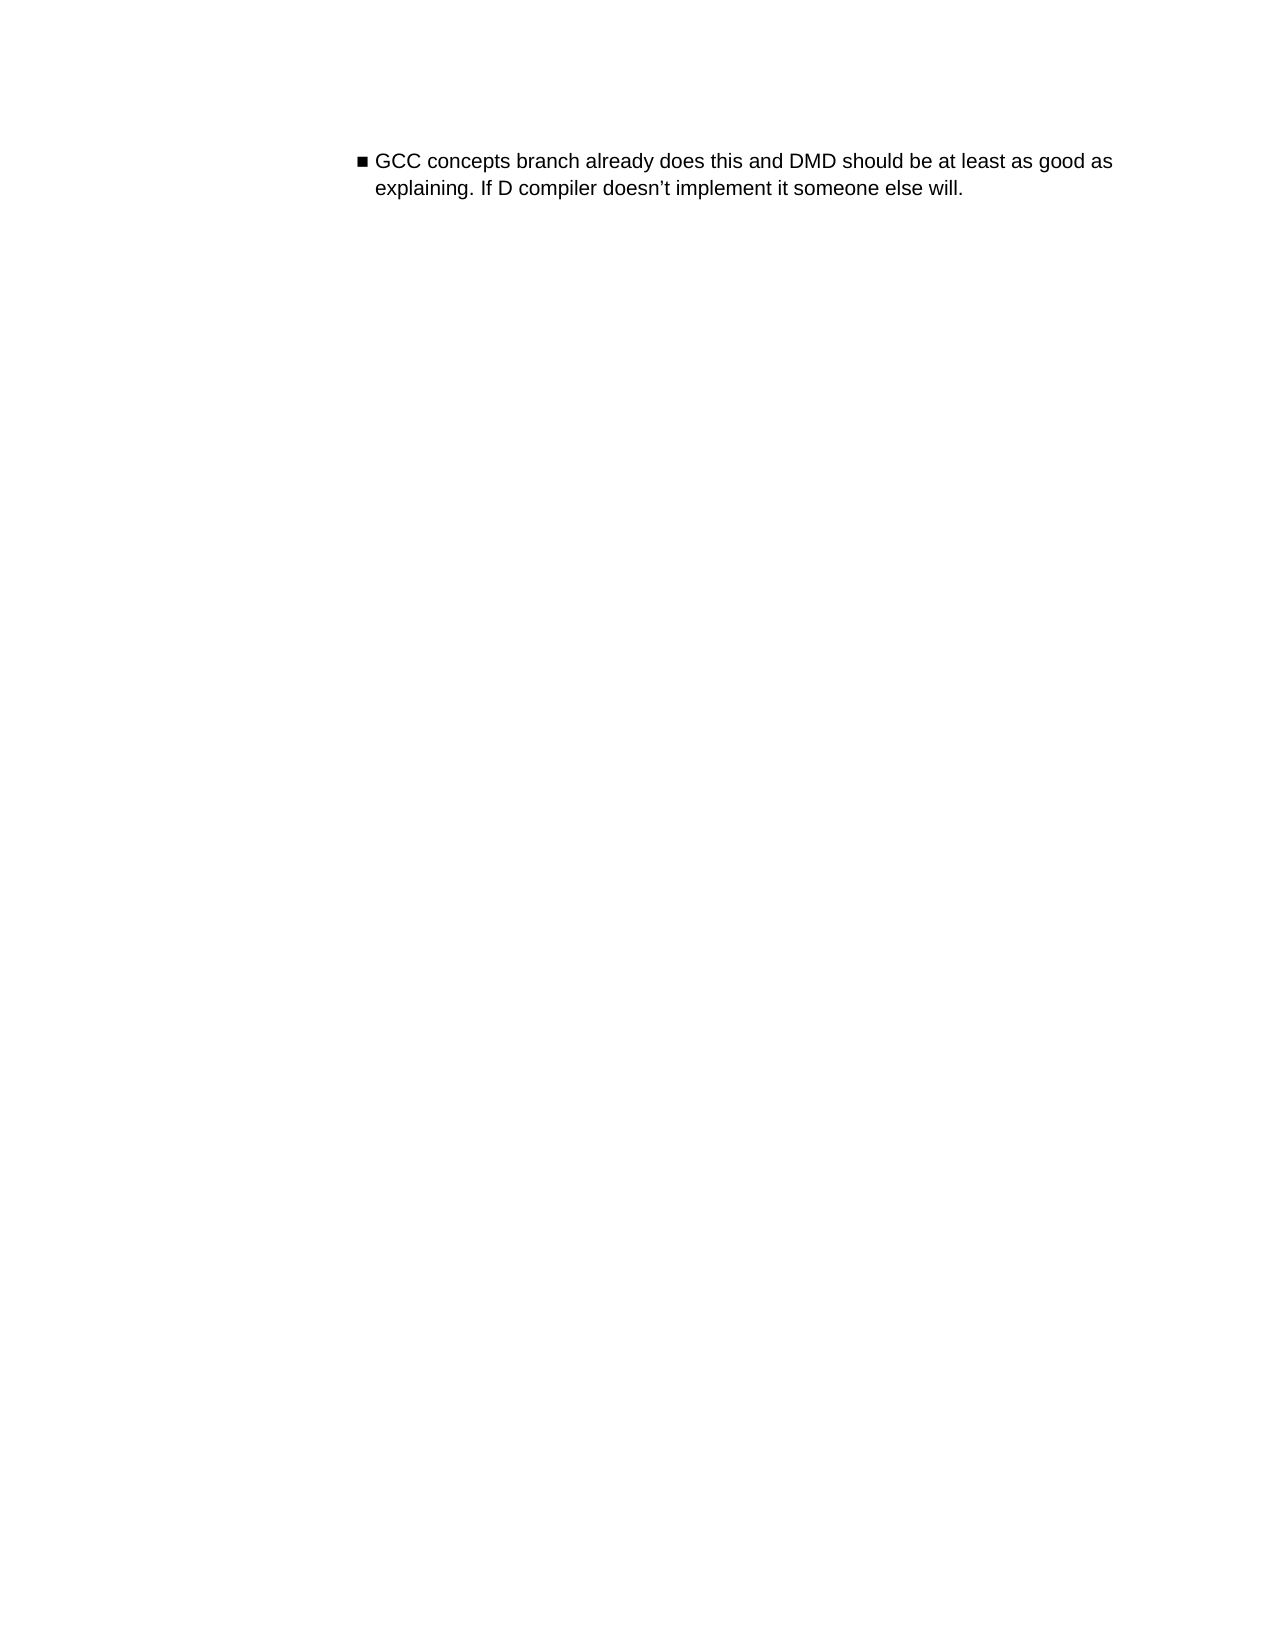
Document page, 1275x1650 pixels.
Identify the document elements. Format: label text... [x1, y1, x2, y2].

list GCC concepts branch already does this and DMD should be at least as good as explaining. If D compiler doesn’t implement it someone else will. [356, 150, 1125, 200]
